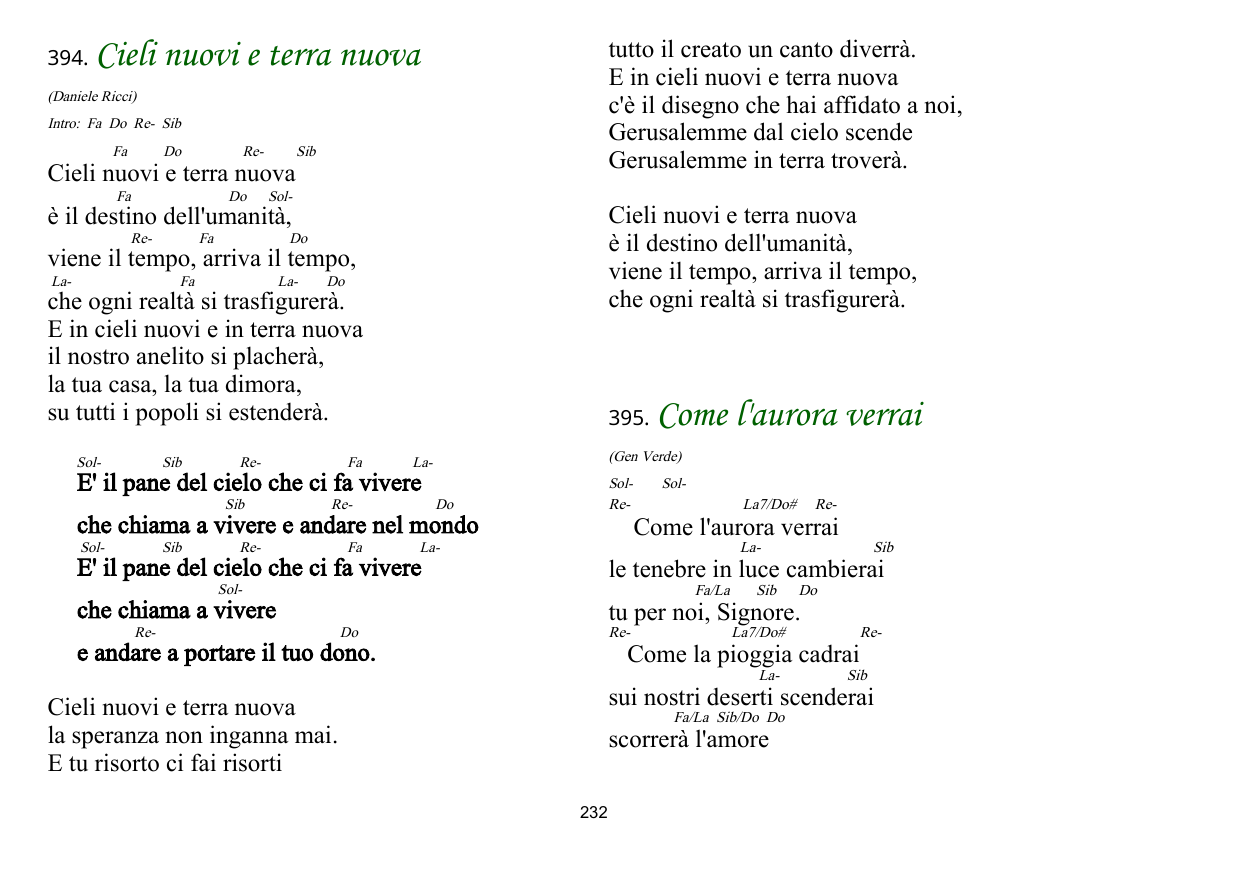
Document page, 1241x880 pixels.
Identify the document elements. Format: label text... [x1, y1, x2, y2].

text Cieli nuovi e terra nuova [608, 202, 1140, 229]
text tu per noi, Signore. [608, 598, 1140, 625]
text Sol- [47, 581, 579, 596]
text (Gen Verde) [608, 437, 1140, 464]
text Re- Fa Do [47, 230, 579, 244]
text è il destino dell'umanità, [47, 202, 579, 230]
text La- Sib [608, 668, 1140, 683]
text Sol- Sib Re- Fa La- [47, 453, 579, 468]
text la speranza non inganna mai. [47, 721, 579, 749]
text La- Fa La- Do [47, 272, 579, 287]
text 395. Come l'aurora verrai [608, 396, 1140, 437]
text che chiama a vivere e andare nel mondo [77, 511, 579, 538]
text La- Sib [608, 540, 1140, 555]
text è il destino dell'umanità, [608, 229, 1140, 257]
text le tenebre in luce cambierai [608, 555, 1140, 583]
text viene il tempo, arriva il tempo, [47, 244, 579, 272]
text Sib Re- Do [47, 496, 579, 511]
text 394. Cieli nuovi e terra nuova [47, 35, 579, 76]
text sui nostri deserti scenderai [608, 683, 1140, 710]
text c'è il disegno che hai affidato a noi, [608, 91, 1140, 118]
text Cieli nuovi e terra nuova [47, 693, 579, 721]
text Fa Do Re- Sib [47, 132, 579, 159]
text Sol- Sib Re- Fa La- [47, 538, 579, 553]
text Re- La7/Do# Re- [608, 492, 1140, 513]
text Cieli nuovi e terra nuova [47, 159, 579, 187]
text Gerusalemme in terra troverà. [608, 146, 1140, 174]
text Fa/La Sib/Do Do [608, 710, 1140, 725]
text scorrerà l'amore [608, 725, 1140, 753]
text E tu risorto ci fai risorti [47, 749, 579, 777]
text Sol- Sol- [608, 464, 1140, 492]
text (Daniele Ricci) [47, 76, 579, 104]
text Come la pioggia cadrai [608, 640, 1140, 668]
text E' il pane del cielo che ci fa vivere [77, 468, 579, 496]
text Fa Do Sol- [47, 187, 579, 202]
text Re- La7/Do# Re- [608, 625, 1140, 640]
text Come l'aurora verrai [608, 513, 1140, 540]
text la tua casa, la tua dimora, [47, 370, 579, 398]
text che chiama a vivere [77, 596, 579, 623]
text che ogni realtà si trasfigurerà. [608, 285, 1140, 312]
text viene il tempo, arriva il tempo, [608, 257, 1140, 285]
text E in cieli nuovi e in terra nuova [47, 315, 579, 342]
text e andare a portare il tuo dono. [77, 638, 579, 666]
text Re- Do [47, 623, 579, 638]
text Intro: Fa Do Re- Sib [47, 104, 579, 132]
text tutto il creato un canto diverrà. [608, 35, 1140, 63]
text E' il pane del cielo che ci fa vivere [77, 553, 579, 581]
text Gerusalemme dal cielo scende [608, 118, 1140, 146]
text Fa/La Sib Do [608, 583, 1140, 598]
text che ogni realtà si trasfigurerà. [47, 287, 579, 315]
text E in cieli nuovi e terra nuova [608, 63, 1140, 91]
text su tutti i popoli si estenderà. [47, 398, 579, 426]
text il nostro anelito si placherà, [47, 342, 579, 370]
